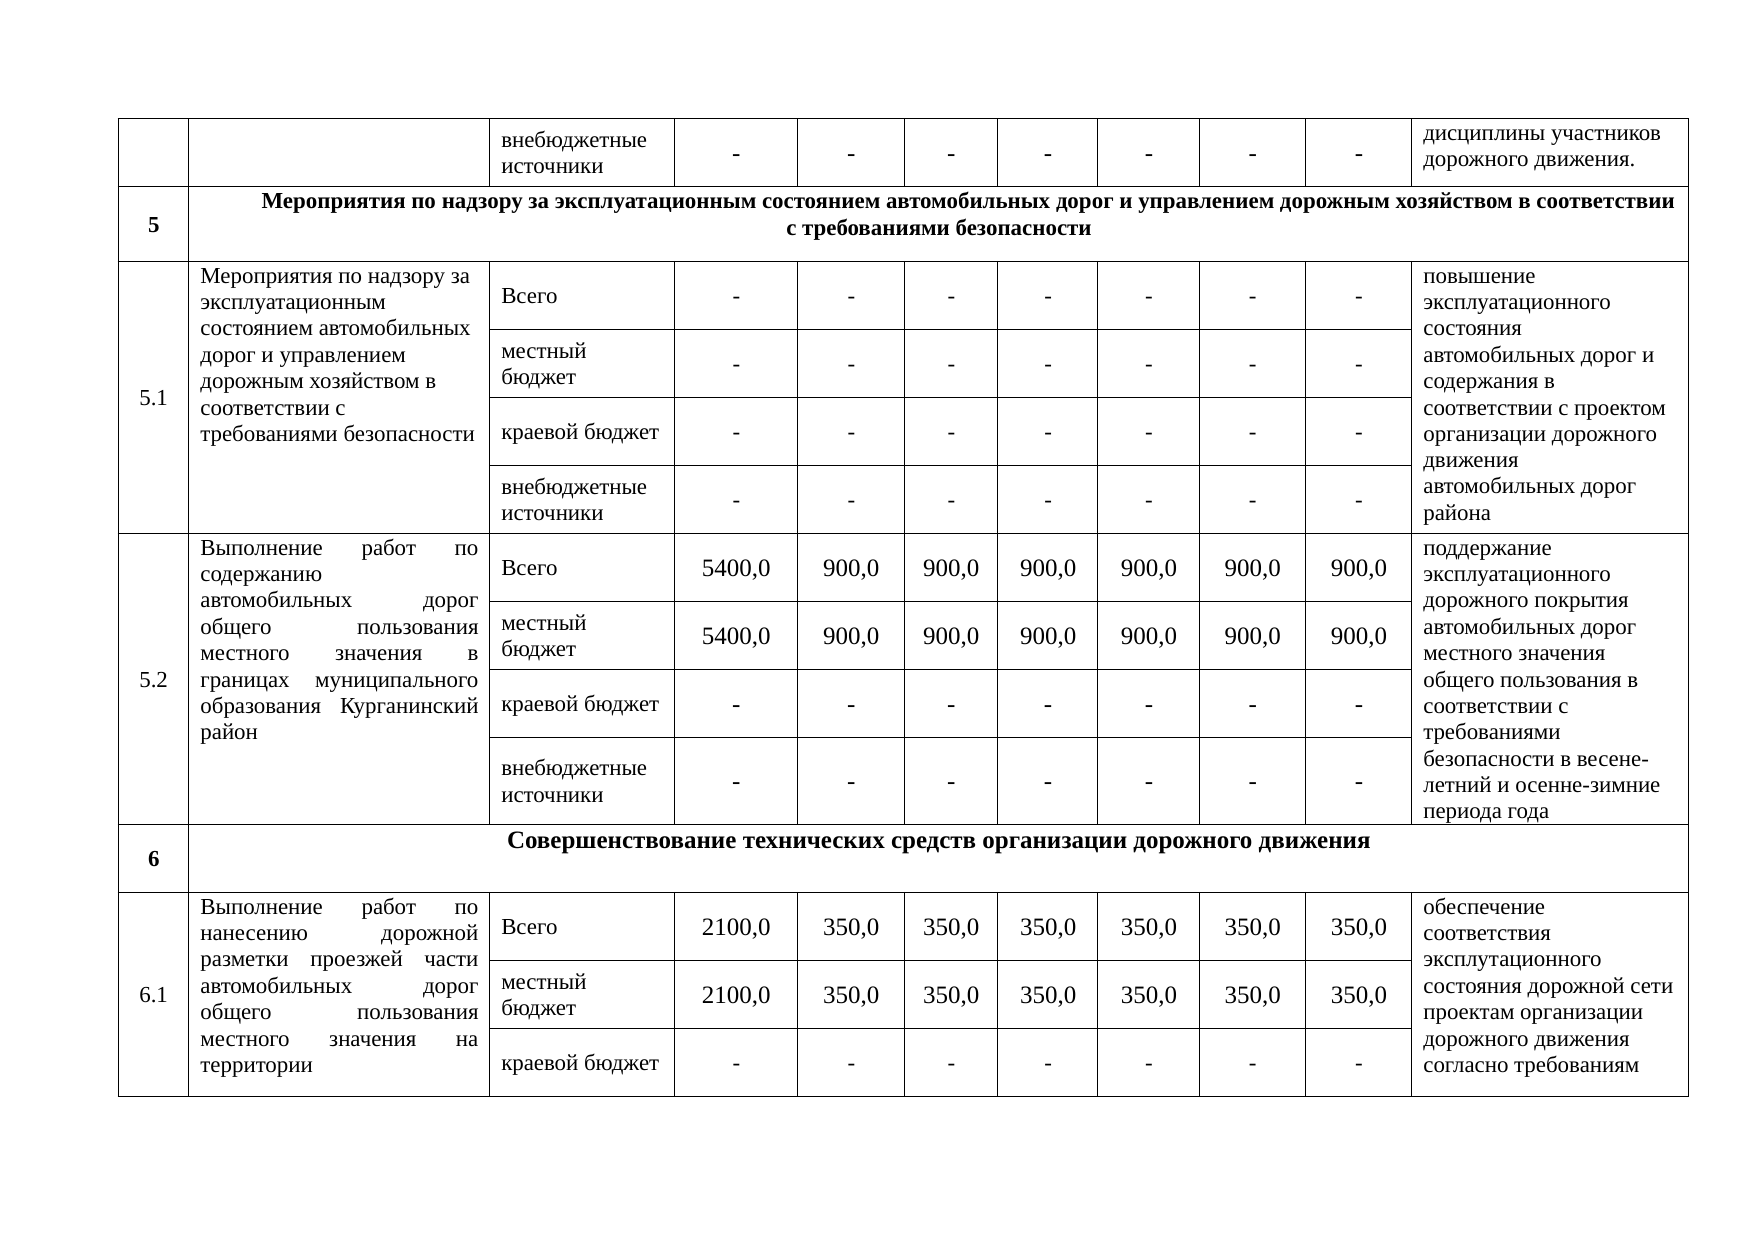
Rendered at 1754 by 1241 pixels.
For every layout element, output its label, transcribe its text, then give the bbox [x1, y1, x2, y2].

table_cell - [998, 738, 1097, 824]
table_cell - [1098, 262, 1199, 329]
table_cell 350,0 [905, 961, 997, 1028]
table_cell - [675, 262, 797, 329]
table_cell - [1306, 1029, 1411, 1096]
table_cell - [798, 738, 904, 824]
table_cell 350,0 [998, 961, 1097, 1028]
table_cell 900,0 [1306, 602, 1411, 669]
table_cell 350,0 [1306, 893, 1411, 960]
table_cell - [1098, 1029, 1199, 1096]
table_cell 5400,0 [675, 602, 797, 669]
table_cell - [1200, 670, 1305, 737]
table_cell - [798, 330, 904, 397]
table_cell - [675, 1029, 797, 1096]
table_cell краевой бюджет [490, 398, 674, 465]
table_cell Всего [490, 534, 674, 601]
table_cell - [998, 119, 1097, 186]
table_cell Совершенствование технических средств организации дорожного движения [189, 825, 1688, 892]
table_cell - [998, 466, 1097, 533]
table_cell внебюджетные источники [490, 466, 674, 533]
table_cell - [1098, 466, 1199, 533]
table_cell 350,0 [798, 893, 904, 960]
table_cell - [1200, 1029, 1305, 1096]
table_cell 900,0 [1200, 602, 1305, 669]
table_cell 2100,0 [675, 961, 797, 1028]
table_cell 350,0 [998, 893, 1097, 960]
table_cell - [905, 670, 997, 737]
table_cell - [675, 119, 797, 186]
table_cell - [1200, 330, 1305, 397]
table_cell - [798, 398, 904, 465]
table_cell Мероприятия по надзору за эксплуатационным состоянием автомобильных дорог и управлением дорожным хозяйством в соответствии с требованиями безопасности [189, 262, 489, 533]
table_cell 350,0 [798, 961, 904, 1028]
table_cell - [1200, 738, 1305, 824]
table_cell - [998, 398, 1097, 465]
table_cell 5.2 [119, 534, 188, 824]
table_cell - [1306, 330, 1411, 397]
table_cell - [798, 466, 904, 533]
table_cell Мероприятия по надзору за эксплуатационным состоянием автомобильных дорог и управлением дорожным хозяйством в соответствии с требованиями безопасности [189, 187, 1688, 261]
table_cell - [675, 670, 797, 737]
table_cell 900,0 [1098, 602, 1199, 669]
table_cell 350,0 [1200, 961, 1305, 1028]
table_cell 5 [119, 187, 188, 261]
table_cell краевой бюджет [490, 670, 674, 737]
table_cell - [1098, 119, 1199, 186]
table_cell - [998, 262, 1097, 329]
table_cell - [675, 330, 797, 397]
table_cell - [905, 738, 997, 824]
table_cell - [1098, 670, 1199, 737]
table_cell - [998, 670, 1097, 737]
table_cell 350,0 [1098, 961, 1199, 1028]
table_cell - [798, 1029, 904, 1096]
table_cell местный бюджет [490, 961, 674, 1028]
table_cell [189, 119, 489, 186]
table_cell - [998, 330, 1097, 397]
table_cell - [675, 738, 797, 824]
table_cell дисциплины участников дорожного движения. [1412, 119, 1688, 186]
table_cell - [905, 119, 997, 186]
table_cell 350,0 [1200, 893, 1305, 960]
table_cell внебюджетные источники [490, 738, 674, 824]
table_cell - [905, 330, 997, 397]
table_cell 900,0 [905, 602, 997, 669]
table_cell - [1098, 330, 1199, 397]
table_cell внебюджетные источники [490, 119, 674, 186]
table_cell Выполнение работ по содержанию автомобильных дорог общего пользования местного значения в границах муниципального образования Курганинский район [189, 534, 489, 824]
table_cell повышение эксплуатационного состояния автомобильных дорог и содержания в соответствии с проектом организации дорожного движения автомобильных дорог района [1412, 262, 1688, 533]
table_cell 2100,0 [675, 893, 797, 960]
table_cell - [675, 398, 797, 465]
table_cell краевой бюджет [490, 1029, 674, 1096]
table_cell 900,0 [1200, 534, 1305, 601]
table_cell [119, 119, 188, 186]
table_cell 900,0 [998, 534, 1097, 601]
table_cell - [1306, 119, 1411, 186]
table_cell обеспечение соответствия эксплутационного состояния дорожной сети проектам организации дорожного движения согласно требованиям [1412, 893, 1688, 1096]
table_cell - [1200, 466, 1305, 533]
table_cell 5400,0 [675, 534, 797, 601]
table_cell - [905, 1029, 997, 1096]
table_cell Всего [490, 893, 674, 960]
table_cell - [905, 466, 997, 533]
table_cell поддержание эксплуатационного дорожного покрытия автомобильных дорог местного значения общего пользования в соответствии с требованиями безопасности в весене-летний и осенне-зимние периода года [1412, 534, 1688, 824]
table_cell - [905, 262, 997, 329]
table_cell 900,0 [1098, 534, 1199, 601]
table_cell - [1306, 398, 1411, 465]
table_cell - [798, 670, 904, 737]
table_cell местный бюджет [490, 330, 674, 397]
table_cell 5.1 [119, 262, 188, 533]
table_cell 900,0 [798, 534, 904, 601]
table_cell - [1306, 466, 1411, 533]
table_cell - [675, 466, 797, 533]
table_cell 350,0 [905, 893, 997, 960]
table_cell 900,0 [798, 602, 904, 669]
table_cell - [998, 1029, 1097, 1096]
table_cell 6 [119, 825, 188, 892]
table_cell - [798, 262, 904, 329]
table_cell 900,0 [998, 602, 1097, 669]
table_cell - [1306, 262, 1411, 329]
table_cell - [798, 119, 904, 186]
table_cell - [1200, 119, 1305, 186]
table_cell - [905, 398, 997, 465]
table_cell - [1200, 398, 1305, 465]
table_cell - [1200, 262, 1305, 329]
table_cell - [1306, 670, 1411, 737]
table_cell - [1306, 738, 1411, 824]
table_cell 900,0 [1306, 534, 1411, 601]
table_cell - [1098, 738, 1199, 824]
table_cell - [1098, 398, 1199, 465]
table_cell Выполнение работ по нанесению дорожной разметки проезжей части автомобильных дорог общего пользования местного значения на территории [189, 893, 489, 1096]
table_cell 350,0 [1306, 961, 1411, 1028]
table_cell 350,0 [1098, 893, 1199, 960]
table_cell 6.1 [119, 893, 188, 1096]
table_cell местный бюджет [490, 602, 674, 669]
table_cell Всего [490, 262, 674, 329]
table_cell 900,0 [905, 534, 997, 601]
